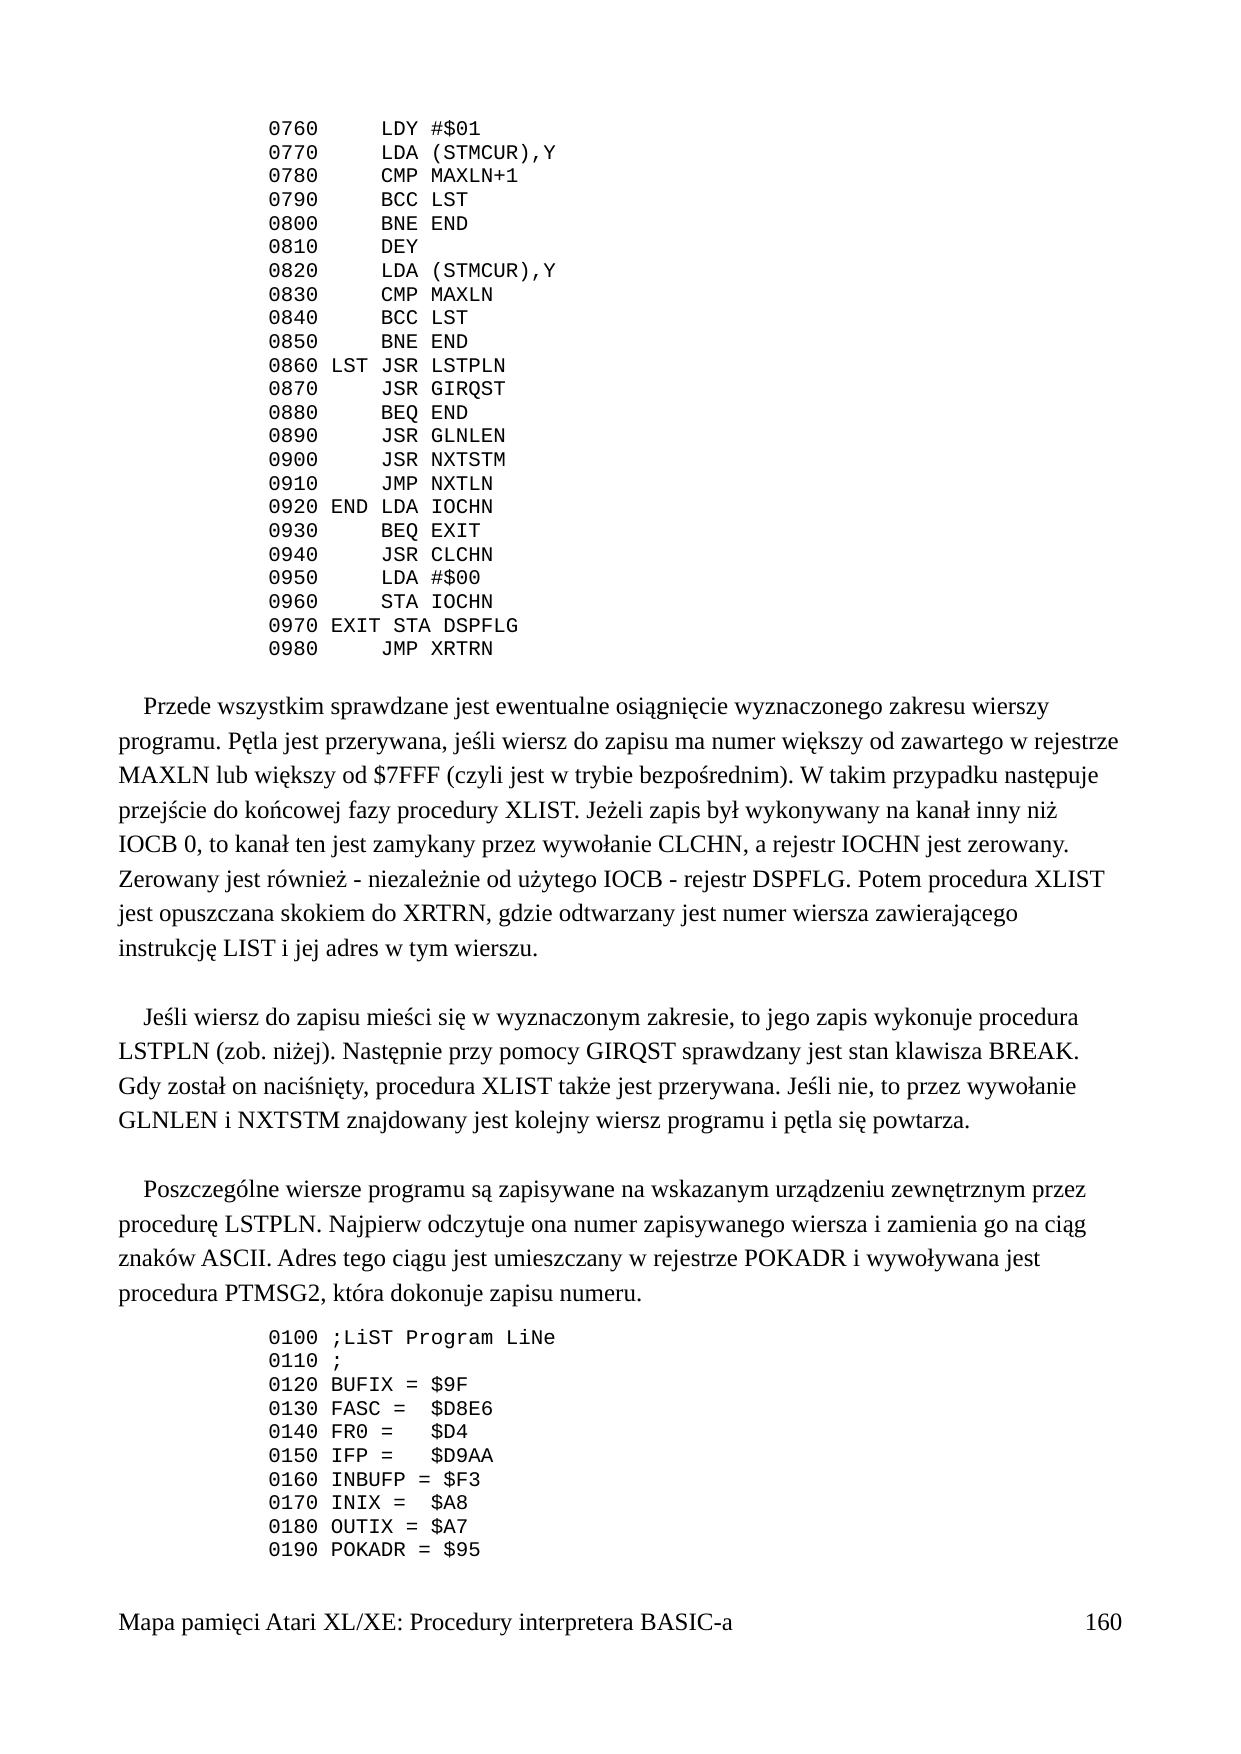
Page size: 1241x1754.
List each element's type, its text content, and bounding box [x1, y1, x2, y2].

text 0190 POKADR = $95 [118, 1539, 1122, 1563]
text 0170 INIX = $A8 [118, 1492, 1122, 1516]
text 0890 JSR GLNLEN [118, 426, 1122, 449]
text 0930 BEQ EXIT [118, 520, 1122, 544]
text 0870 JSR GIRQST [118, 378, 1122, 402]
text 0130 FASC = $D8E6 [118, 1398, 1122, 1421]
text 0860 LST JSR LSTPLN [118, 354, 1122, 378]
text 0830 CMP MAXLN [118, 284, 1122, 307]
text 0760 LDY #$01 [118, 118, 1122, 142]
text 0920 END LDA IOCHN [118, 496, 1122, 520]
text 0140 FR0 = $D4 [118, 1421, 1122, 1445]
text 0840 BCC LST [118, 307, 1122, 331]
text 0790 BCC LST [118, 189, 1122, 213]
text 0900 JSR NXTSTM [118, 449, 1122, 473]
text 0180 OUTIX = $A7 [118, 1516, 1122, 1539]
text 0160 INBUFP = $F3 [118, 1468, 1122, 1492]
text 0960 STA IOCHN [118, 591, 1122, 615]
text 0810 DEY [118, 236, 1122, 260]
text 0910 JMP NXTLN [118, 473, 1122, 496]
text 0980 JMP XRTRN [118, 638, 1122, 662]
text 0150 IFP = $D9AA [118, 1445, 1122, 1468]
text 0850 BNE END [118, 331, 1122, 354]
text 0820 LDA (STMCUR),Y [118, 260, 1122, 284]
text 0940 JSR CLCHN [118, 544, 1122, 567]
text 0800 BNE END [118, 213, 1122, 236]
text 0770 LDA (STMCUR),Y [118, 142, 1122, 165]
text 0880 BEQ END [118, 402, 1122, 426]
text 0780 CMP MAXLN+1 [118, 165, 1122, 189]
text 0110 ; [118, 1350, 1122, 1374]
text Przede wszystkim sprawdzane jest ewentualne osiągnięcie wyznaczonego zakresu wierszy programu. Pętla jest przerywana, jeśli wiersz do zapisu ma numer większy od zawartego w rejestrze MAXLN lub większy od $7FFF (czyli jest w trybie bezpośrednim). W takim przypadku następuje przejście do końcowej fazy procedury XLIST. Jeżeli zapis był wykonywany na kanał inny niż IOCB 0, to kanał ten jest zamykany przez wywołanie CLCHN, a rejestr IOCHN jest zerowany. Zerowany jest również - niezależnie od użytego IOCB - rejestr DSPFLG. Potem procedura XLIST jest opuszczana skokiem do XRTRN, gdzie odtwarzany jest numer wiersza zawierającego instrukcję LIST i jej adres w tym wierszu. Jeśli wiersz do zapisu mieści się w wyznaczonym zakresie, to jego zapis wykonuje procedura LSTPLN (zob. niżej). Następnie przy pomocy GIRQST sprawdzany jest stan klawisza BREAK. Gdy został on naciśnięty, procedura XLIST także jest przerywana. Jeśli nie, to przez wywołanie GLNLEN i NXTSTM znajdowany jest kolejny wiersz programu i pętla się powtarza. Poszczególne wiersze programu są zapisywane na wskazanym urządzeniu zewnętrznym przez procedurę LSTPLN. Najpierw odczytuje ona numer zapisywanego wiersza i zamienia go na ciąg znaków ASCII. Adres tego ciągu jest umieszczany w rejestrze POKADR i wywoływana jest procedura PTMSG2, która dokonuje zapisu numeru. [118, 691, 1122, 1306]
text 0120 BUFIX = $9F [118, 1374, 1122, 1398]
text 0950 LDA #$00 [118, 567, 1122, 591]
text 0970 EXIT STA DSPFLG [118, 615, 1122, 638]
text 0100 ;LiST Program LiNe [118, 1327, 1122, 1350]
